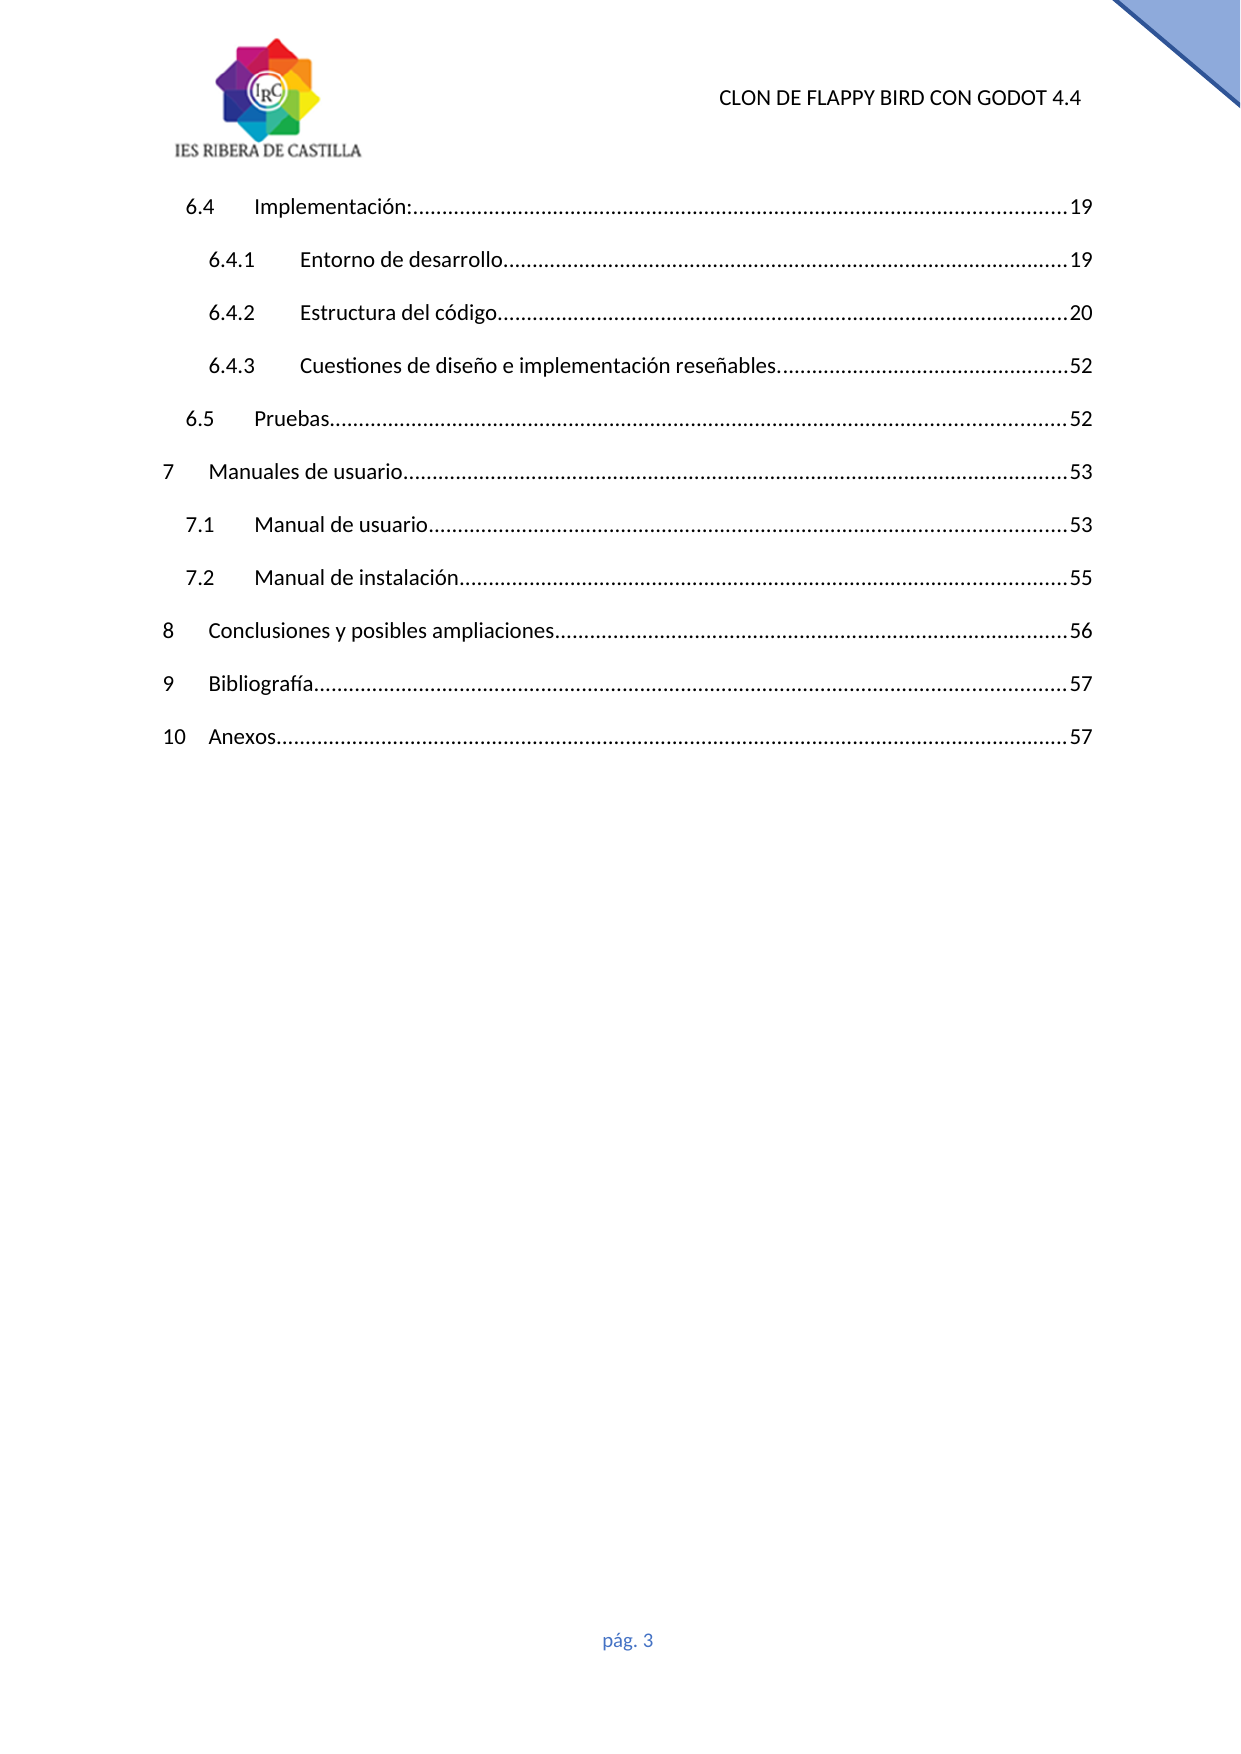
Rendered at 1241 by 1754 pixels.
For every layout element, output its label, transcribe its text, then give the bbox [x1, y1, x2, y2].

picture [173, 29, 366, 164]
text 7.1 Manual de usuario 53 [185, 510, 1093, 538]
text 7.2 Manual de instalación 55 [185, 563, 1093, 591]
text 6.4.2 Estructura del código. 20 [208, 298, 1093, 326]
text 6.4.1 Entorno de desarrollo. 19 [208, 245, 1093, 273]
text 8 Conclusiones y posibles ampliaciones 56 [162, 616, 1093, 644]
text 6.5 Pruebas. 52 [185, 404, 1093, 432]
text 10 Anexos 57 [162, 722, 1093, 750]
text 6.4 Implementación: 19 [185, 192, 1093, 220]
text 7 Manuales de usuario 53 [162, 457, 1093, 485]
text 9 Bibliografía 57 [162, 669, 1093, 697]
text 6.4.3 Cuestiones de diseño e implementación reseñables. 52 [208, 351, 1093, 379]
